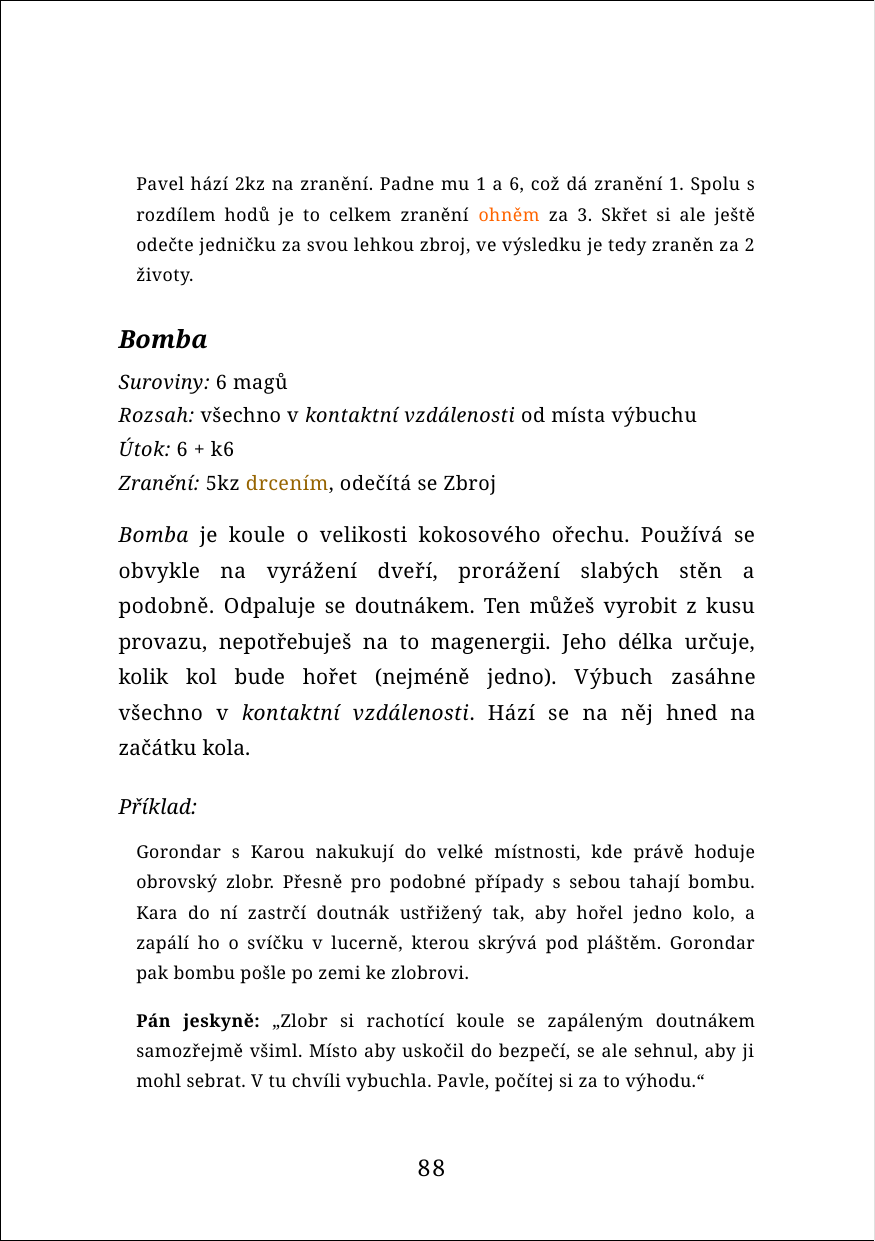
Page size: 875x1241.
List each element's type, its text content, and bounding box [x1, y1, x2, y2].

text Pán jeskyně: „Zlobr si rachotící koule se zapáleným doutnákem samozřejmě všiml. Místo aby uskočil do bezpečí, se ale sehnul, aby ji mohl sebrat. V tu chvíli vybuchla. Pavle, počítej si za to výhodu.“ [136, 1008, 756, 1093]
subtitle Bomba [118, 322, 756, 356]
text Gorondar s Karou nakukují do velké místnosti, kde právě hoduje obrovský zlobr. Přesně pro podobné případy s sebou tahají bombu. Kara do ní zastrčí doutnák ustřižený tak, aby hořel jedno kolo, a zapálí ho o svíčku v lucerně, kterou skrývá pod pláštěm. Gorondar pak bombu pošle po zemi ke zlobrovi. [136, 840, 756, 985]
text Bomba je koule o velikosti kokosového ořechu. Používá se obvykle na vyrážení dveří, prorážení slabých stěn a podobně. Odpaluje se doutnákem. Ten můžeš vyrobit z kusu provazu, nepotřebuješ na to magenergii. Jeho délka určuje, kolik kol bude hořet (nejméně jedno). Výbuch zasáhne všechno v kontaktní vzdálenosti. Hází se na něj hned na začátku kola. [118, 520, 756, 762]
text Suroviny: 6 magů Rozsah: všechno v kontaktní vzdálenosti od místa výbuchu Útok: 6 + k6 Zranění: 5kz drcením, odečítá se Zbroj [118, 368, 756, 496]
text Pavel hází 2kz na zranění. Padne mu 1 a 6, což dá zranění 1. Spolu s rozdílem hodů je to celkem zranění ohněm za 3. Skřet si ale ještě odečte jedničku za svou lehkou zbroj, ve výsledku je tedy zraněn za 2 životy. [136, 172, 756, 287]
text Příklad: [118, 792, 756, 821]
